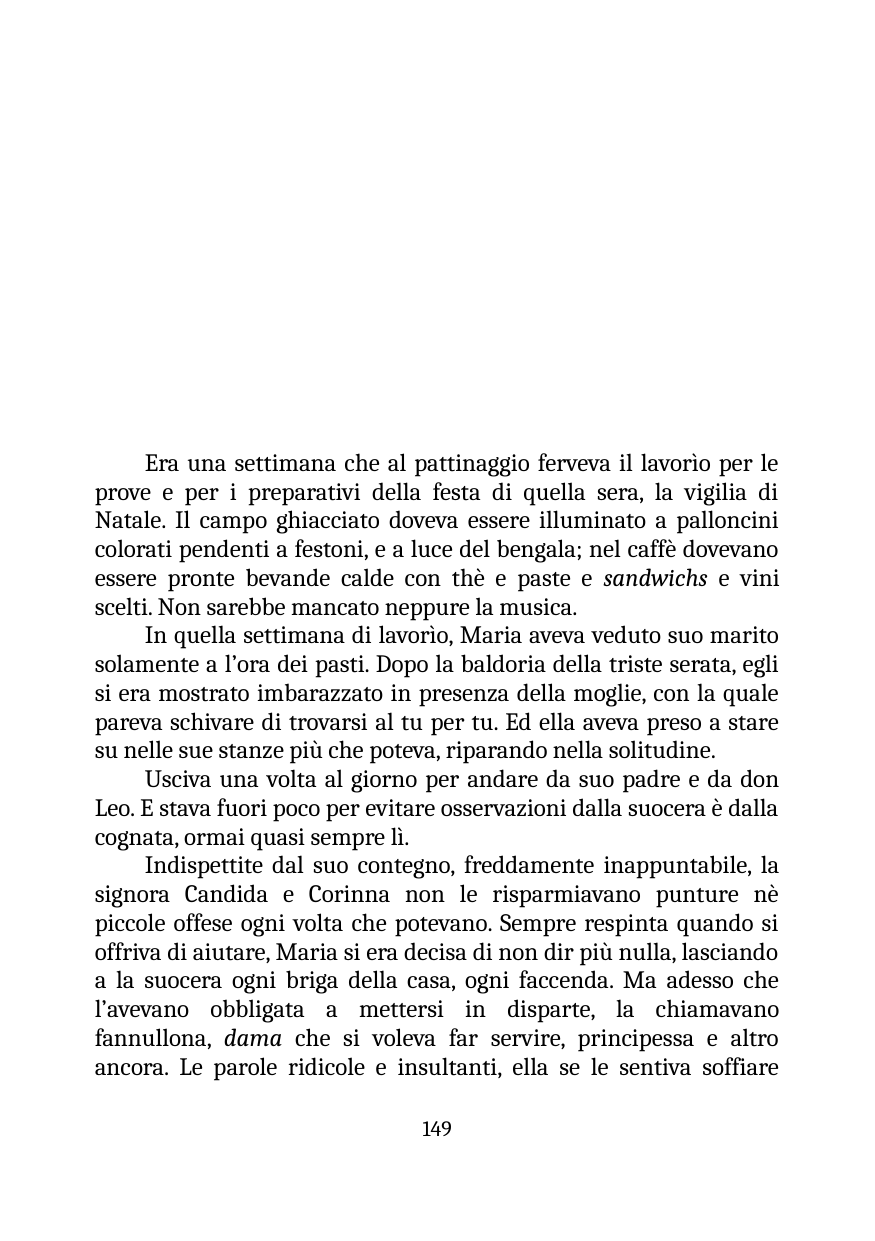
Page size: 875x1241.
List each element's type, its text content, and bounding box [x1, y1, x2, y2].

text In quella settimana di lavorìo, Maria aveva veduto suo marito solamente a l’ora dei pasti. Dopo la baldoria della triste serata, egli si era mostrato imbarazzato in presenza della moglie, con la quale pareva schivare di trovarsi al tu per tu. Ed ella aveva preso a stare su nelle sue stanze più che poteva, riparando nella solitudine. [94, 621, 779, 765]
text Usciva una volta al giorno per andare da suo padre e da don Leo. E stava fuori poco per evitare osservazioni dalla suocera è dalla cognata, ormai quasi sempre lì. [94, 765, 779, 851]
text Indispettite dal suo contegno, freddamente inappuntabile, la signora Candida e Corinna non le risparmiavano punture nè piccole offese ogni volta che potevano. Sempre respinta quando si offriva di aiutare, Maria si era decisa di non dir più nulla, lasciando a la suocera ogni briga della casa, ogni faccenda. Ma adesso che l’avevano obbligata a mettersi in disparte, la chiamavano fannullona, dama che si voleva far servire, principessa e altro ancora. Le parole ridicole e insultanti, ella se le sentiva soffiare [94, 851, 779, 1081]
text Era una settimana che al pattinaggio ferveva il lavorìo per le prove e per i preparativi della festa di quella sera, la vigilia di Natale. Il campo ghiacciato doveva essere illuminato a palloncini colorati pendenti a festoni, e a luce del bengala; nel caffè dovevano essere pronte bevande calde con thè e paste e sandwichs e vini scelti. Non sarebbe mancato neppure la musica. [94, 449, 779, 621]
